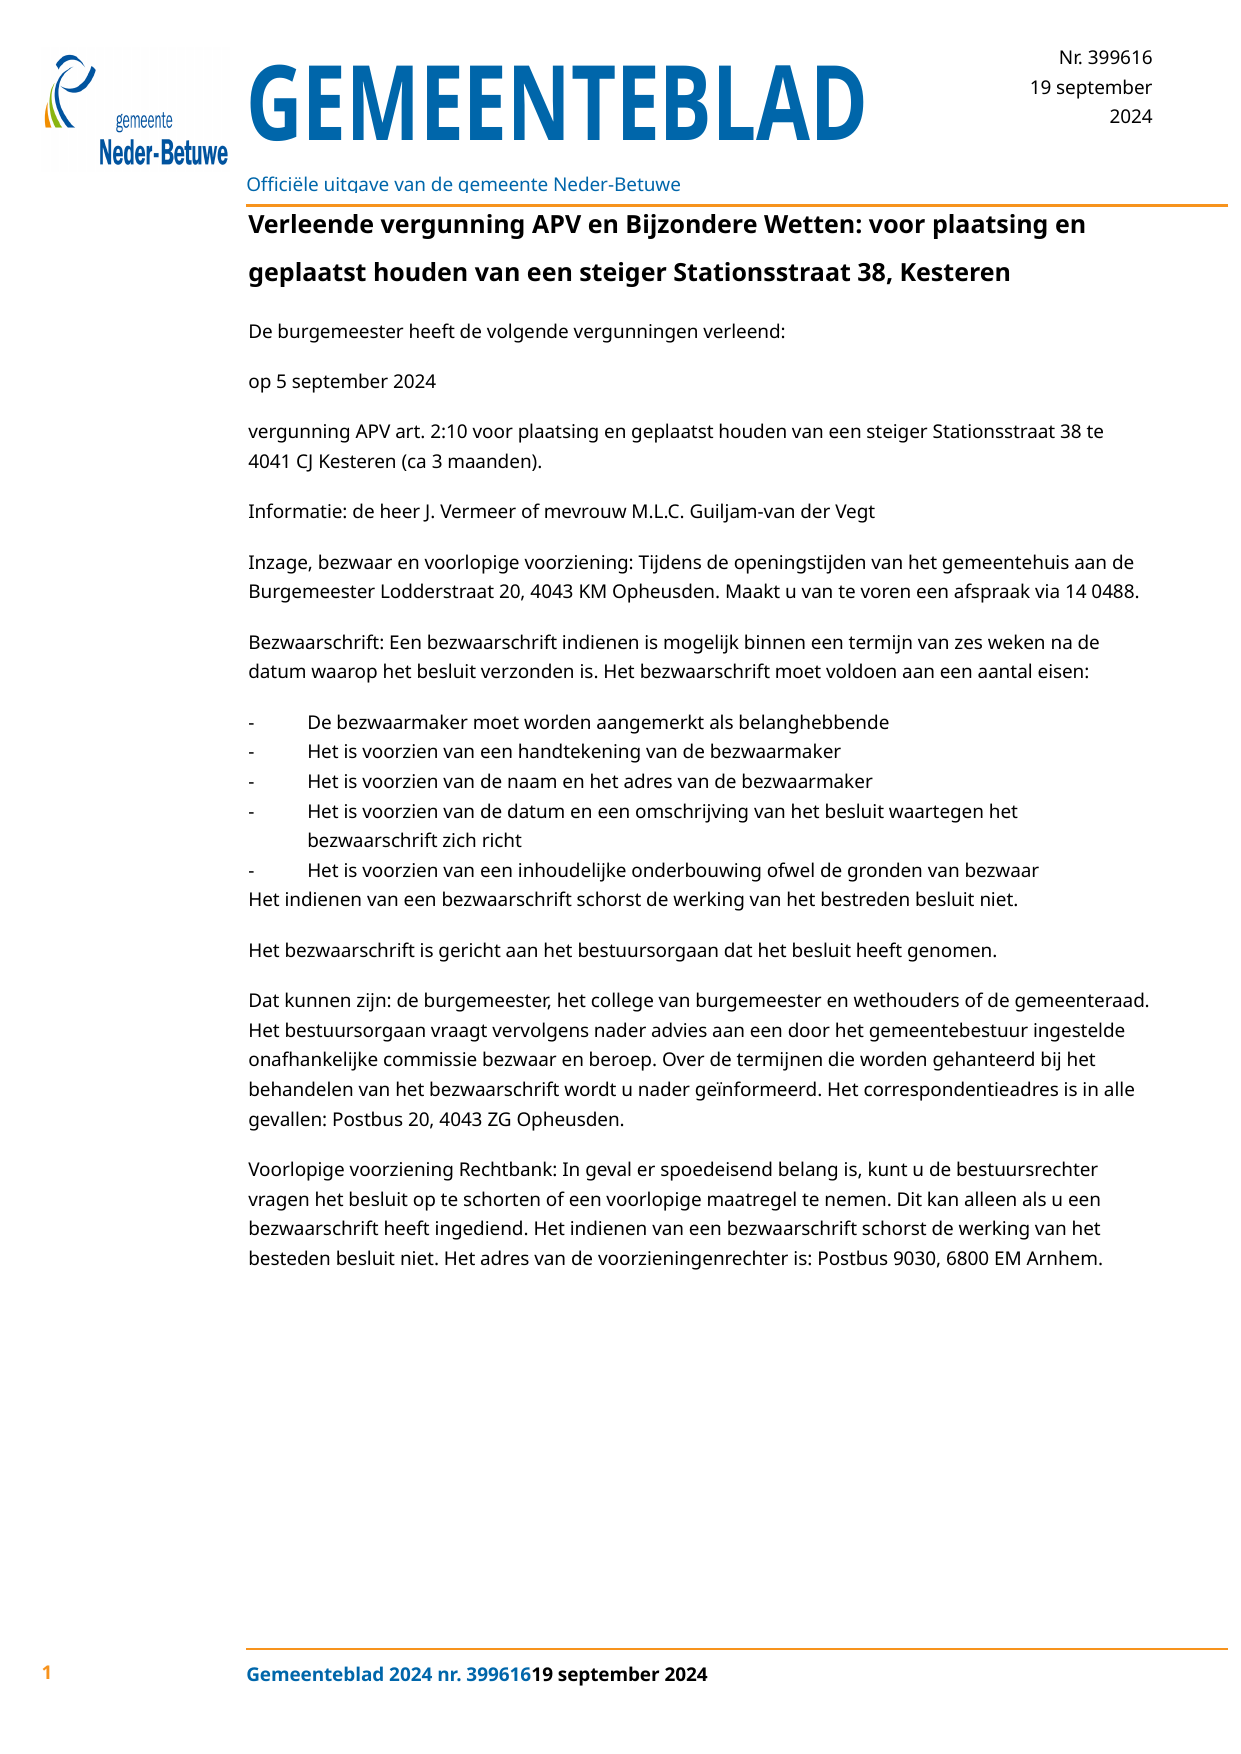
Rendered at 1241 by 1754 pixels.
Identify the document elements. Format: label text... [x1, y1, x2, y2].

text Verleende vergunning APV en Bijzondere Wetten: voor plaatsing en geplaatst houden van een steiger Stationsstraat 38, Kesteren [248, 207, 1152, 288]
text Het bezwaarschrift is gericht aan het bestuursorgaan dat het besluit heeft genomen. [248, 937, 1152, 963]
list Het is voorzien van een inhoudelijke onderbouwing ofwel de gronden van bezwaar [248, 857, 1152, 883]
text Het indienen van een bezwaarschrift schorst de werking van het bestreden besluit niet. [248, 887, 1152, 912]
text op 5 september 2024 [248, 368, 1152, 394]
text vergunning APV art. 2:10 voor plaatsing en geplaatst houden van een steiger Stationsstraat 38 te 4041 CJ Kesteren (ca 3 maanden). [248, 419, 1152, 474]
text Informatie: de heer J. Vermeer of mevrouw M.L.C. Guiljam-van der Vegt [248, 499, 1152, 524]
list Het is voorzien van een handtekening van de bezwaarmaker [248, 739, 1152, 764]
text De burgemeester heeft de volgende vergunningen verleend: [248, 318, 1152, 344]
list Het is voorzien van de datum en een omschrijving van het besluit waartegen het bezwaarschrift zich richt [248, 798, 1152, 853]
text Bezwaarschrift: Een bezwaarschrift indienen is mogelijk binnen een termijn van zes weken na de datum waarop het besluit verzonden is. Het bezwaarschrift moet voldoen aan een aantal eisen: [248, 629, 1152, 684]
text Voorlopige voorziening Rechtbank: In geval er spoedeisend belang is, kunt u de bestuursrechter vragen het besluit op te schorten of een voorlopige maatregel te nemen. Dit kan alleen als u een bezwaarschrift heeft ingediend. Het indienen van een bezwaarschrift schorst de werking van het besteden besluit niet. Het adres van de voorzieningenrechter is: Postbus 9030, 6800 EM Arnhem. [248, 1156, 1152, 1271]
list Het is voorzien van de naam en het adres van de bezwaarmaker [248, 768, 1152, 794]
list De bezwaarmaker moet worden aangemerkt als belanghebbende [248, 709, 1152, 735]
picture [41, 47, 231, 172]
text Dat kunnen zijn: de burgemeester, het college van burgemeester en wethouders of de gemeenteraad. Het bestuursorgaan vraagt vervolgens nader advies aan een door het gemeentebestuur ingestelde onafhankelijke commissie bezwaar en beroep. Over de termijnen die worden gehanteerd bij het behandelen van het bezwaarschrift wordt u nader geïnformeerd. Het correspondentieadres is in alle gevallen: Postbus 20, 4043 ZG Opheusden. [248, 987, 1152, 1132]
text Inzage, bezwaar en voorlopige voorziening: Tijdens de openingstijden van het gemeentehuis aan de Burgemeester Lodderstraat 20, 4043 KM Opheusden. Maakt u van te voren een afspraak via 14 0488. [248, 549, 1152, 604]
